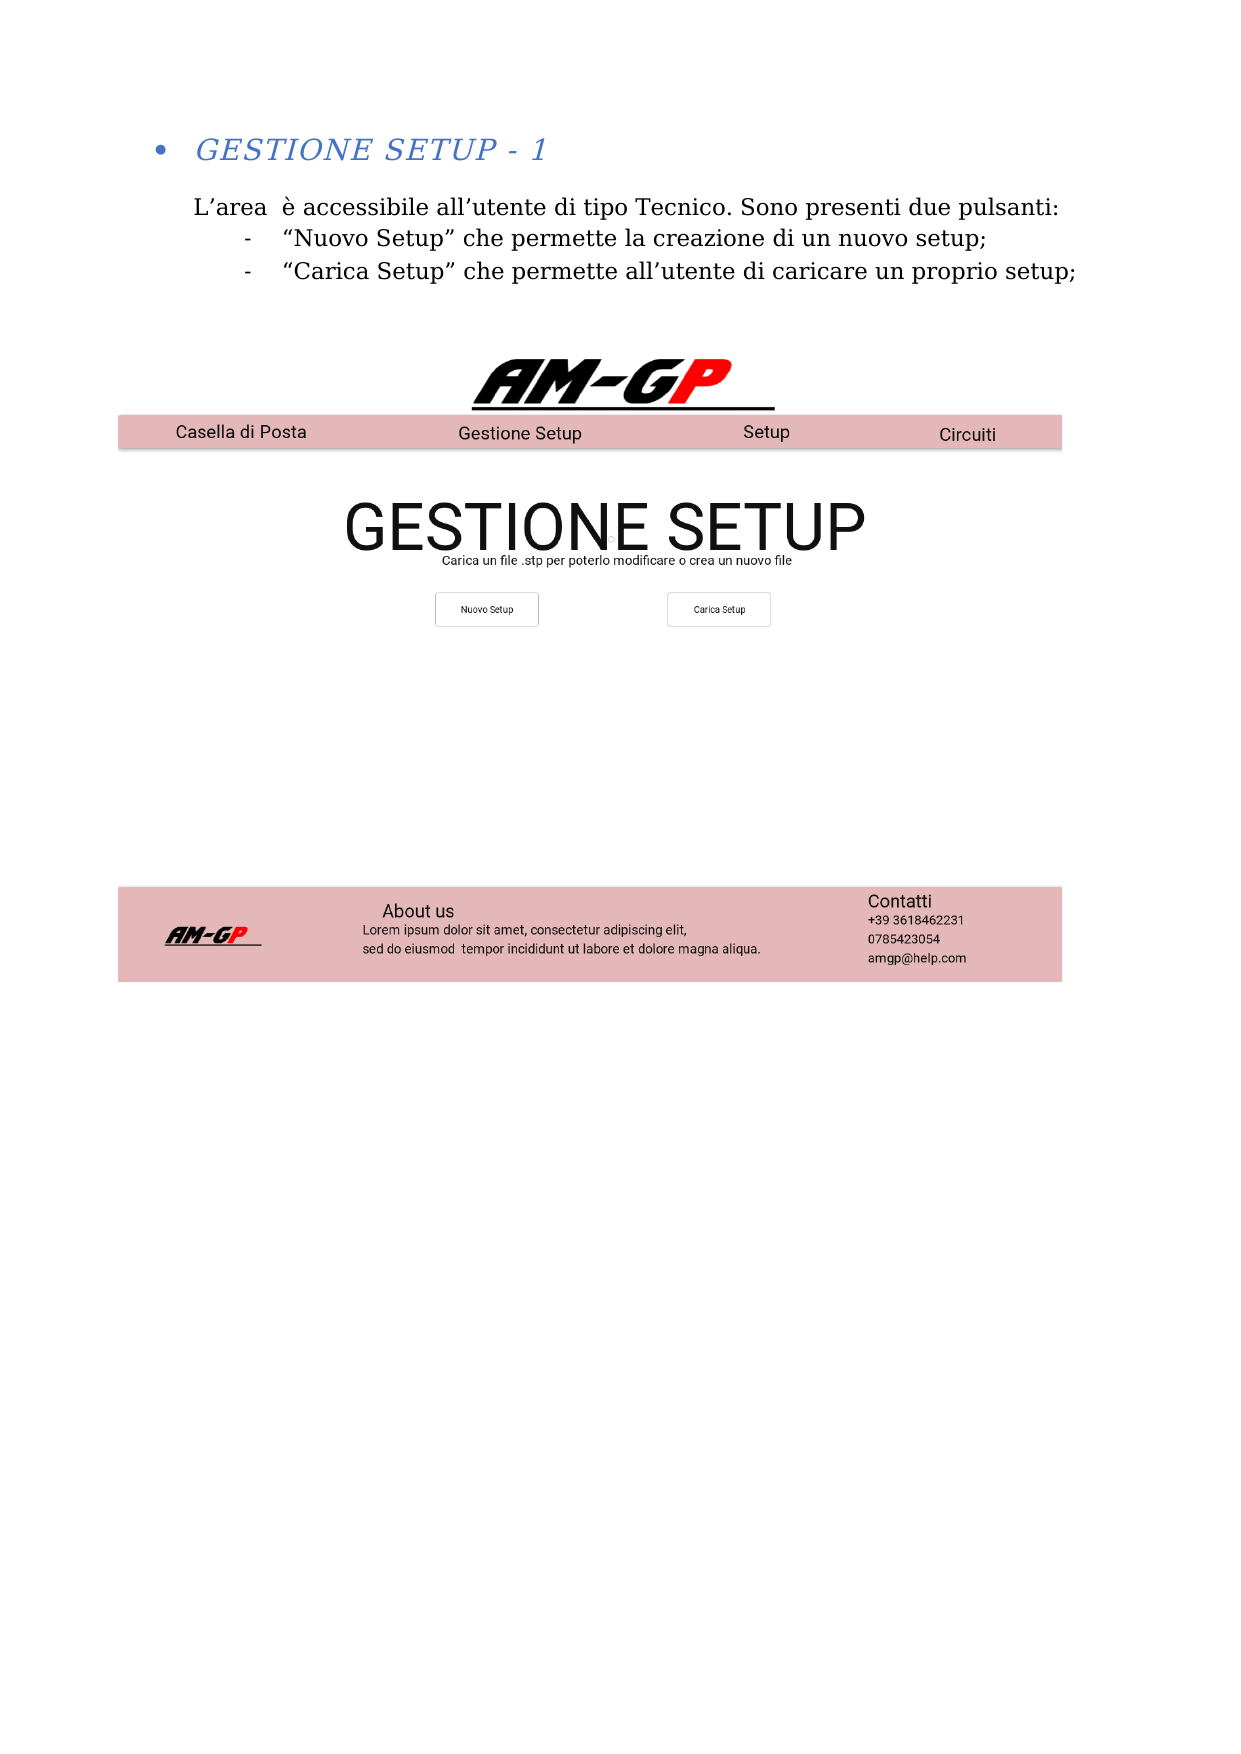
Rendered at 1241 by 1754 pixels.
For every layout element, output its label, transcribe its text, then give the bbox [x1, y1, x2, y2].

picture [118, 310, 1063, 982]
list L’area è accessibile all’utente di tipo Tecnico. Sono presenti due pulsanti: [193, 193, 1122, 220]
subtitle GESTIONE SETUP - 1 [156, 131, 1122, 167]
list “Nuovo Setup” che permette la creazione di un nuovo setup; [244, 224, 1122, 253]
list “Carica Setup” che permette all’utente di caricare un proprio setup; [244, 257, 1122, 285]
